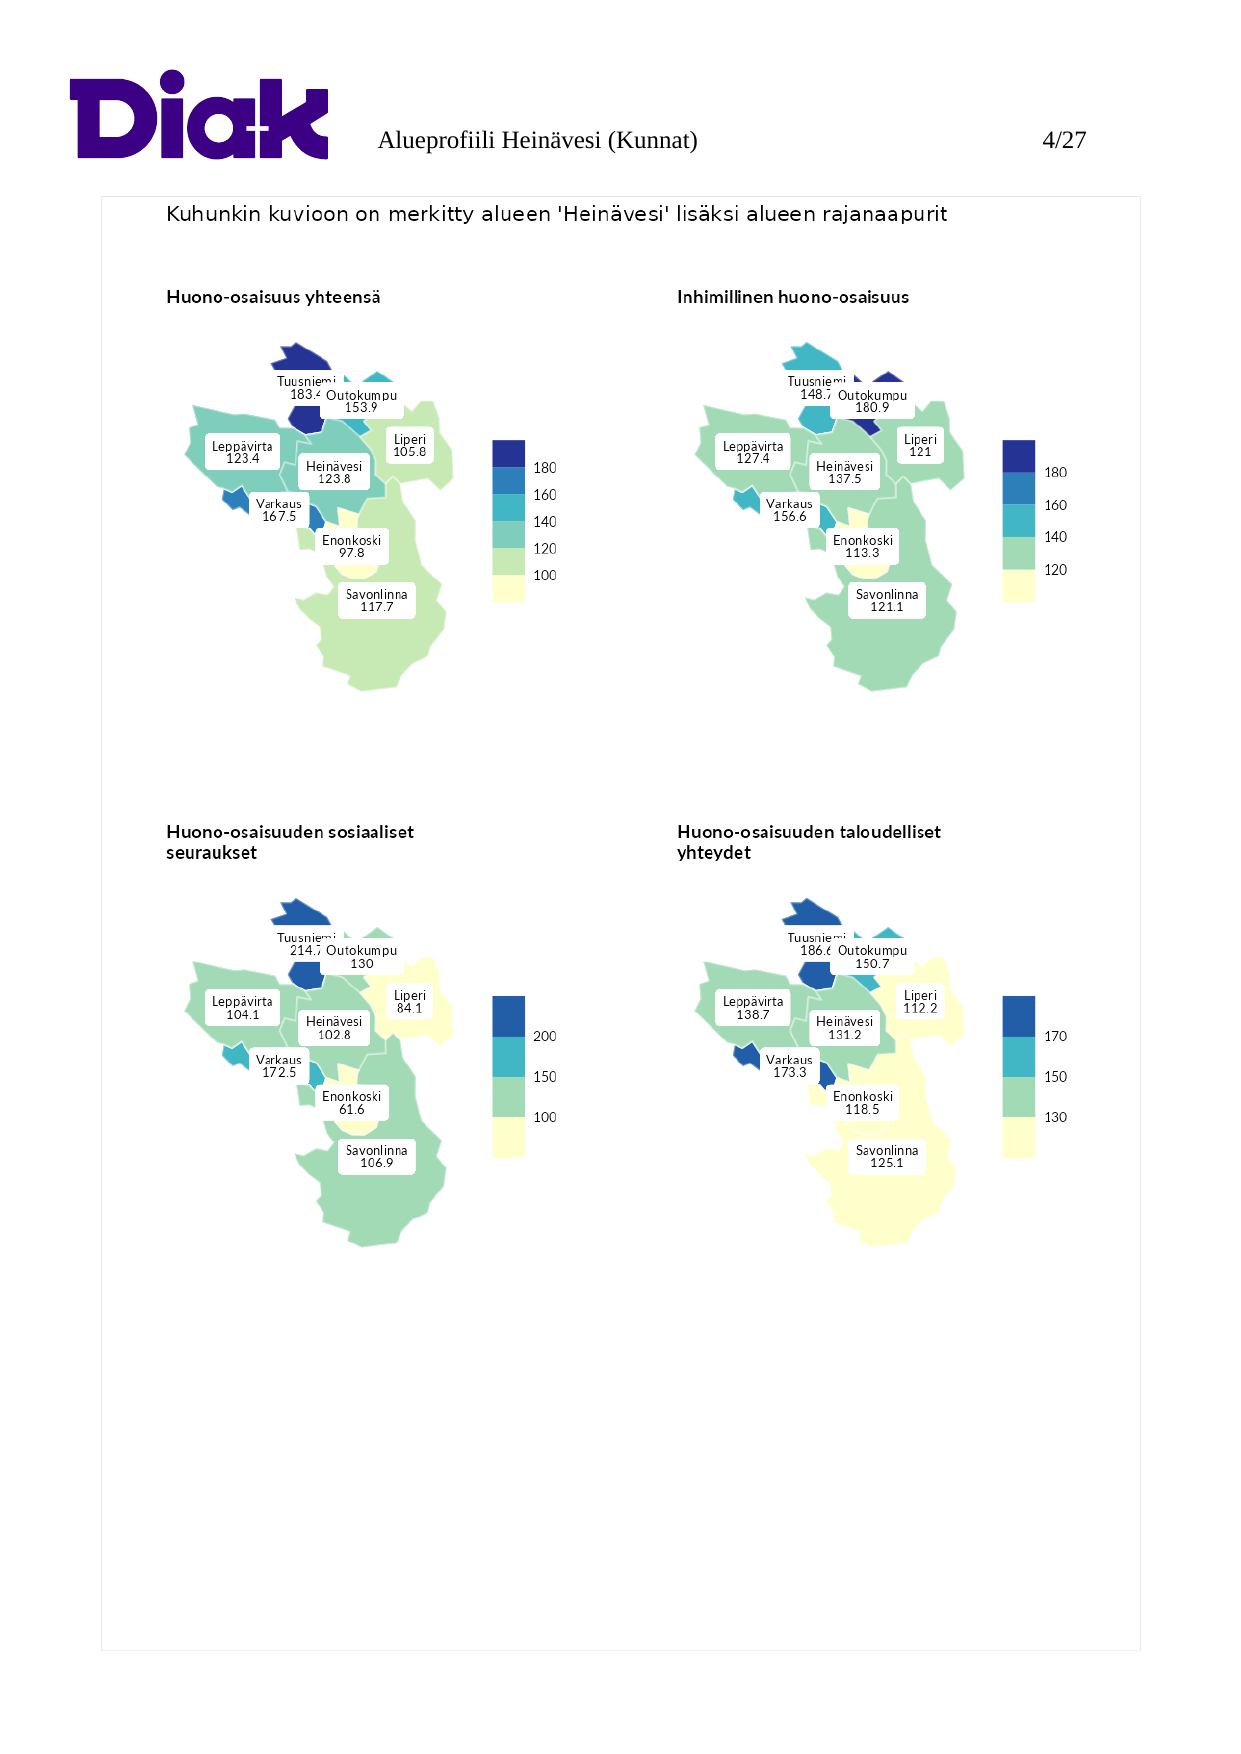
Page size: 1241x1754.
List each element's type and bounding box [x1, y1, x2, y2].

picture [61, 196, 1179, 1651]
